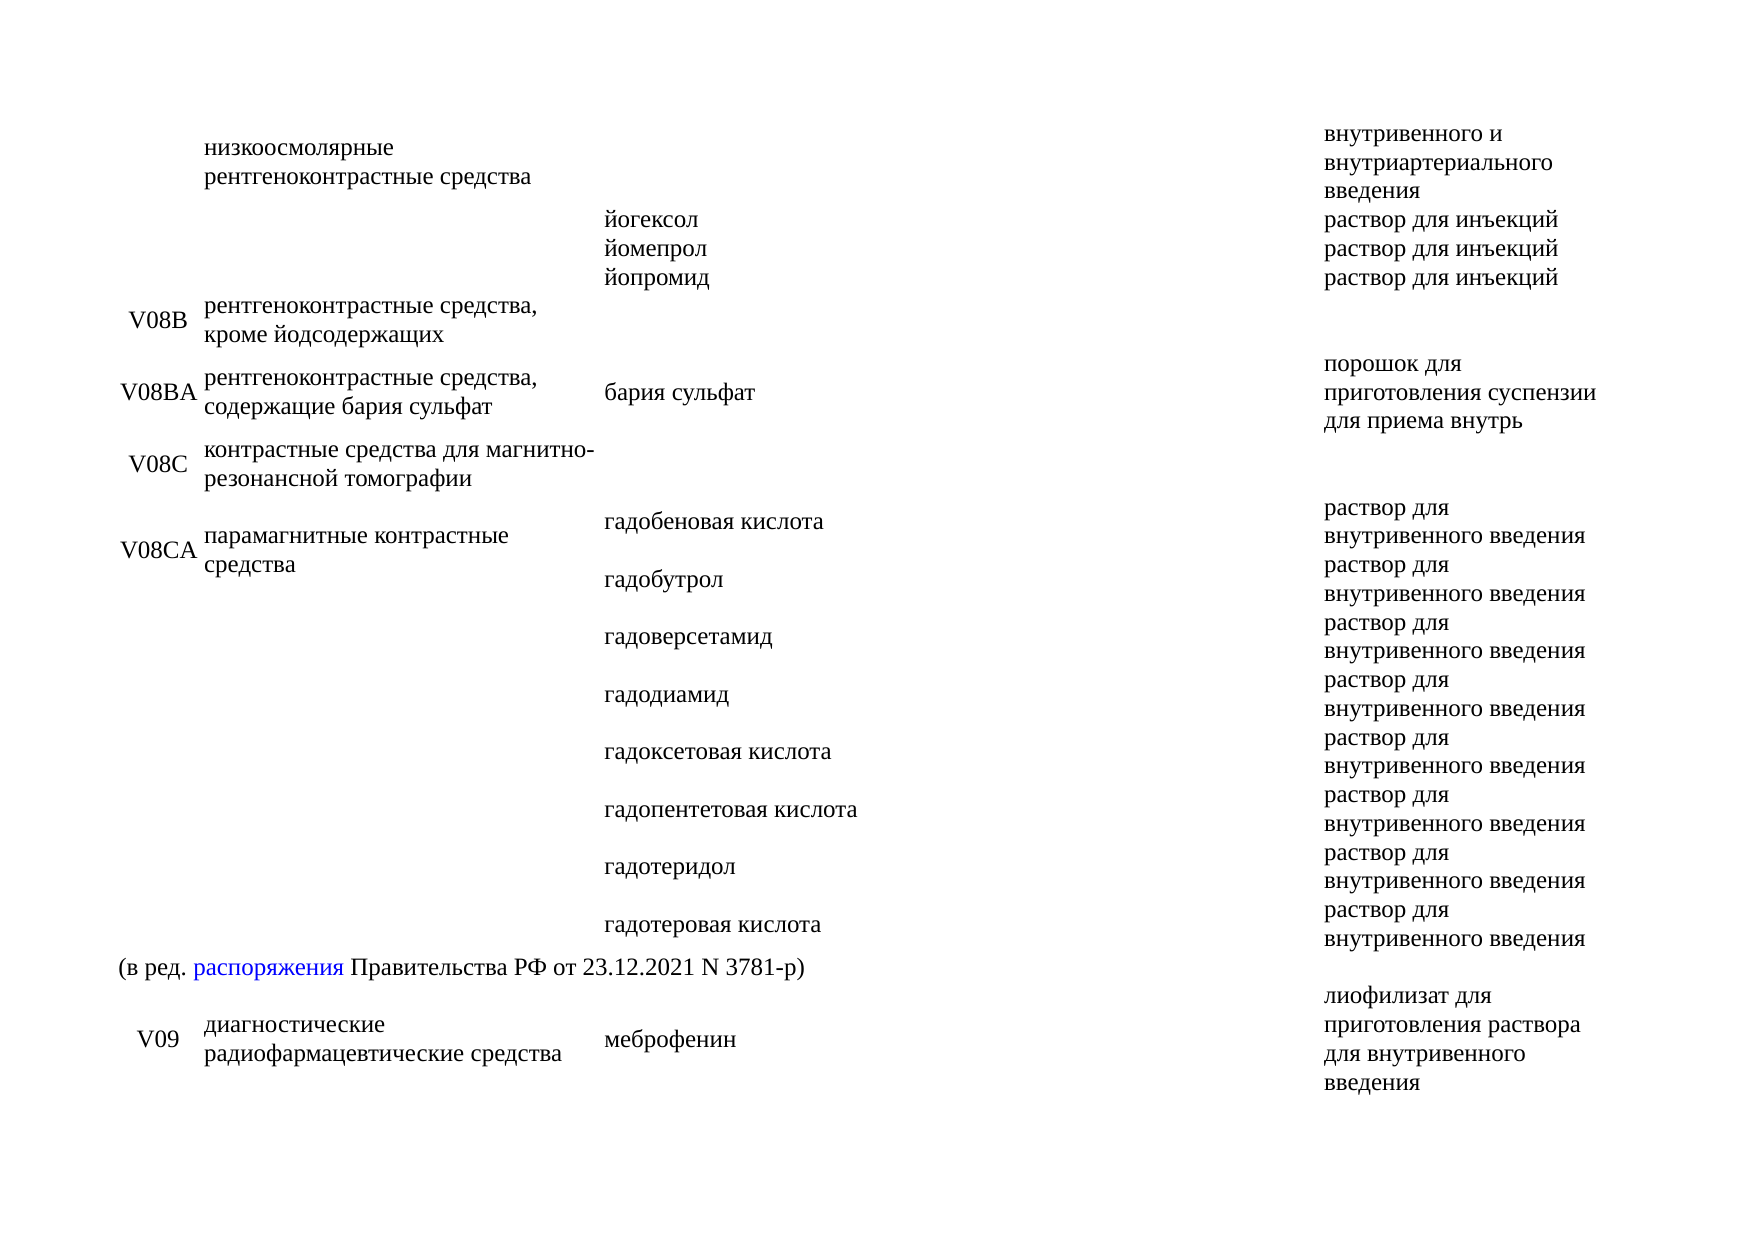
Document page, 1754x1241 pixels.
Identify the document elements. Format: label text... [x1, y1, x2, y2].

table_cell [204, 894, 604, 952]
table_cell низкоосмолярные рентгеноконтрастные средства [204, 118, 604, 204]
table_cell [204, 664, 604, 722]
table_cell [204, 722, 604, 779]
table_cell [1324, 291, 1607, 348]
table_cell [118, 118, 204, 204]
table_cell [118, 664, 204, 722]
table_cell диагностические радиофармацевтические средства [204, 981, 604, 1096]
table_cell гадопентетовая кислота [604, 779, 1324, 837]
table_cell гадобеновая кислота [604, 492, 1324, 549]
table_cell [118, 779, 204, 837]
table_cell [118, 837, 204, 894]
table_cell [118, 204, 204, 233]
table_cell раствор для внутривенного введения [1324, 607, 1607, 664]
table_cell [118, 722, 204, 779]
table_cell [118, 894, 204, 952]
table_cell [118, 233, 204, 262]
table_cell V08B [118, 291, 204, 348]
table_cell [204, 233, 604, 262]
table_cell гадотеридол [604, 837, 1324, 894]
table_cell раствор для инъекций [1324, 233, 1607, 262]
table_cell (в ред. распоряжения Правительства РФ от 23.12.2021 N 3781-р) [118, 952, 1607, 981]
table_cell V08CA [118, 492, 204, 607]
table_cell [204, 204, 604, 233]
table_cell порошок для приготовления суспензии для приема внутрь [1324, 348, 1607, 434]
table_cell раствор для инъекций [1324, 262, 1607, 291]
table_cell [204, 837, 604, 894]
table_cell раствор для внутривенного введения [1324, 492, 1607, 549]
table_cell V08BA [118, 348, 204, 434]
table_cell [604, 434, 1324, 492]
table_cell [118, 262, 204, 291]
table_cell [204, 262, 604, 291]
table_cell гадоверсетамид [604, 607, 1324, 664]
table_cell [604, 118, 1324, 204]
table_cell гадотеровая кислота [604, 894, 1324, 952]
table_cell рентгеноконтрастные средства, кроме йодсодержащих [204, 291, 604, 348]
table_cell раствор для внутривенного введения [1324, 549, 1607, 607]
table_cell [204, 607, 604, 664]
table_cell [604, 291, 1324, 348]
table_cell раствор для инъекций [1324, 204, 1607, 233]
table_cell [204, 779, 604, 837]
table_cell парамагнитные контрастные средства [204, 492, 604, 607]
table_cell раствор для внутривенного введения [1324, 664, 1607, 722]
table_cell йопромид [604, 262, 1324, 291]
table_cell гадоксетовая кислота [604, 722, 1324, 779]
table_cell раствор для внутривенного введения [1324, 779, 1607, 837]
table_cell йомепрол [604, 233, 1324, 262]
table_cell контрастные средства для магнитно-резонансной томографии [204, 434, 604, 492]
table_cell бария сульфат [604, 348, 1324, 434]
table_cell раствор для внутривенного введения [1324, 894, 1607, 952]
table_cell раствор для внутривенного введения [1324, 837, 1607, 894]
table_cell рентгеноконтрастные средства, содержащие бария сульфат [204, 348, 604, 434]
table_cell раствор для внутривенного введения [1324, 722, 1607, 779]
table_cell [118, 607, 204, 664]
table_cell внутривенного и внутриартериального введения [1324, 118, 1607, 204]
table_cell V09 [118, 981, 204, 1096]
table_cell гадодиамид [604, 664, 1324, 722]
table_cell меброфенин [604, 981, 1324, 1096]
table_cell йогексол [604, 204, 1324, 233]
table_cell V08C [118, 434, 204, 492]
table_cell [1324, 434, 1607, 492]
table_cell гадобутрол [604, 549, 1324, 607]
table_cell лиофилизат для приготовления раствора для внутривенного введения [1324, 981, 1607, 1096]
